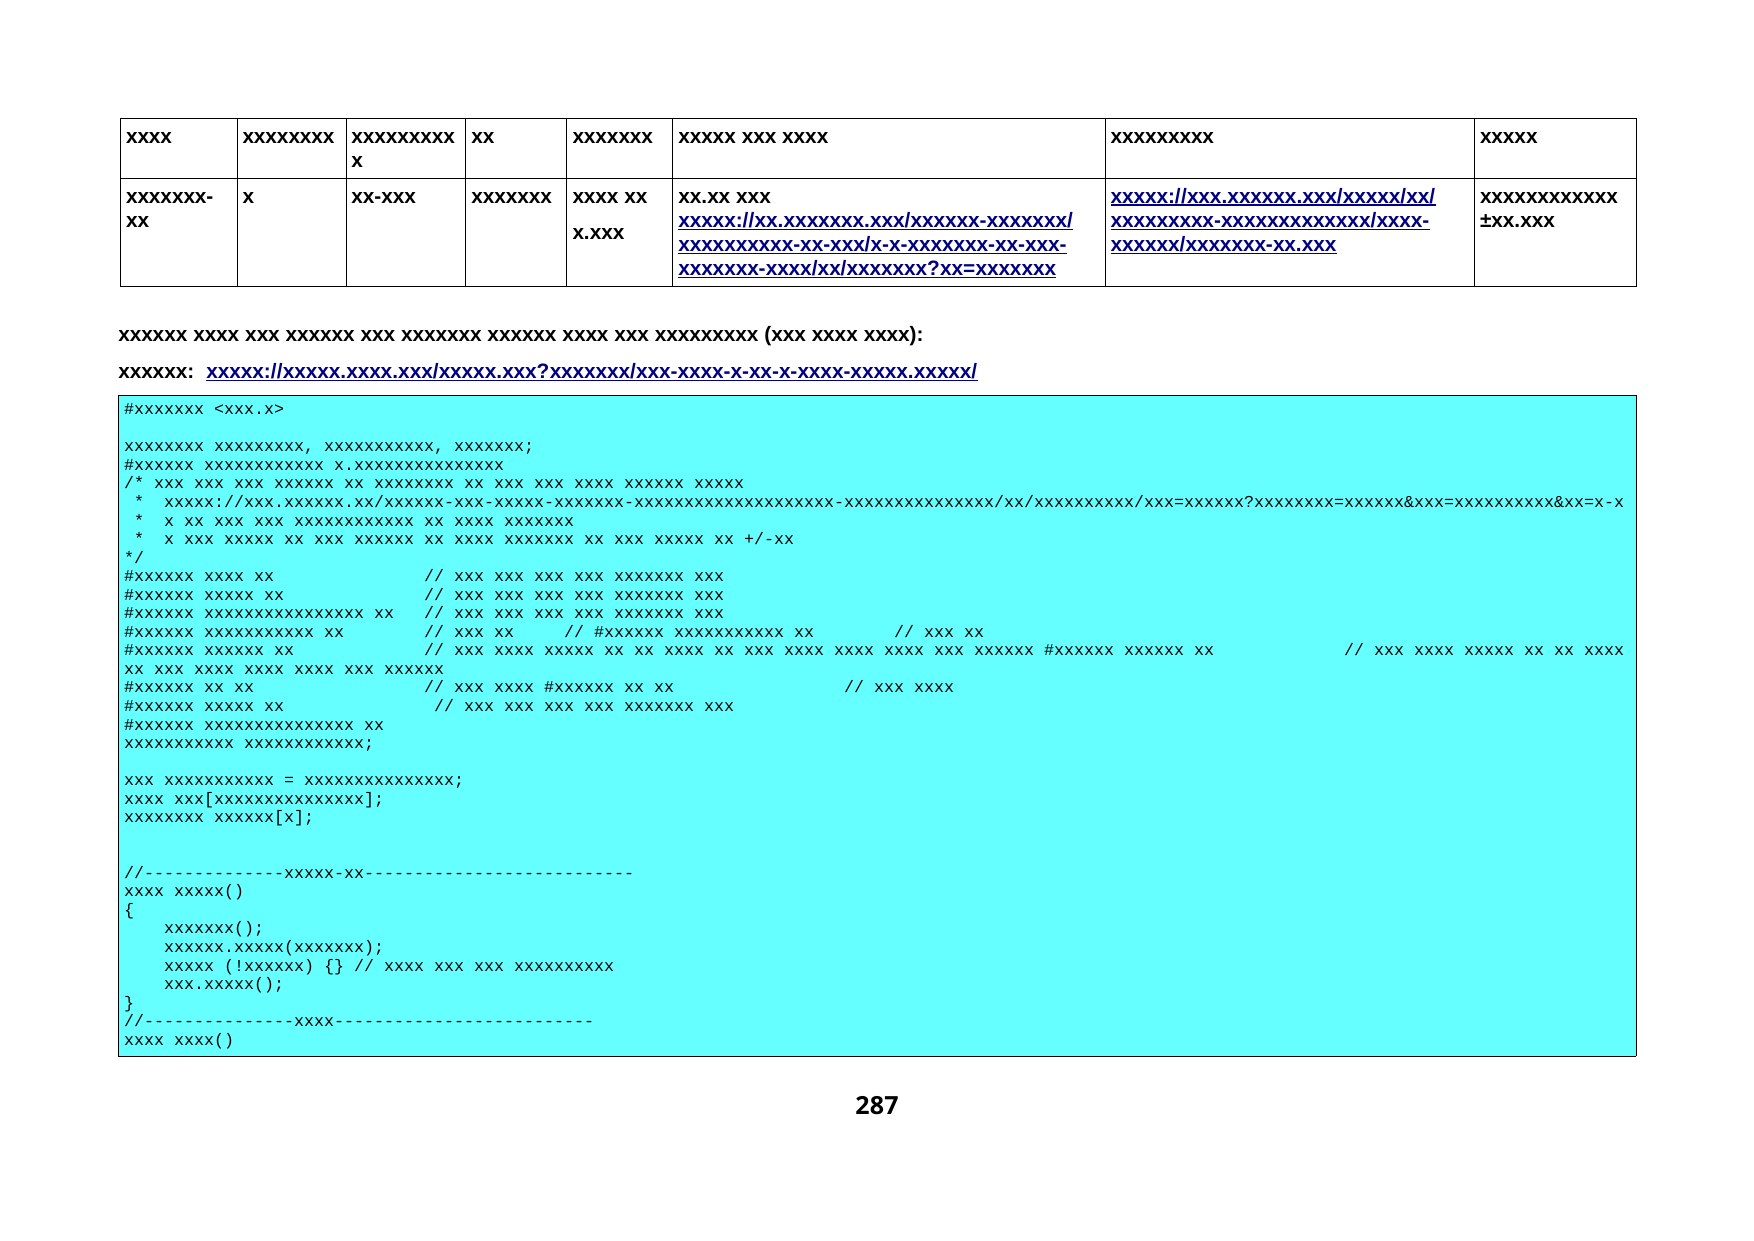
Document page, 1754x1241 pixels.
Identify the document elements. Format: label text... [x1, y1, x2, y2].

table_cell xxxxxxx [466, 179, 566, 286]
table_cell xx.xx xxx xxxxx://xx.xxxxxxx.xxx/xxxxxx-xxxxxxx/xxxxxxxxxx-xx-xxx/x-x-xxxxxxx-xx-xxx-xxxxxxx-xxxx/xx/xxxxxxx?xx=xxxxxxx [673, 179, 1105, 286]
table_header xxxx [121, 119, 237, 178]
table_header xxxxxxxx [238, 119, 346, 178]
table_header xxxxxxx [567, 119, 672, 178]
table_cell x [238, 179, 346, 286]
table_header xxxxxxxxx [1106, 119, 1474, 178]
text xxxxxx: xxxxx://xxxxx.xxxx.xxx/xxxxx.xxx?xxxxxxx/xxx-xxxx-x-xx-x-xxxx-xxxxx.xxxxx/ [118, 359, 1636, 383]
table_cell xxxxxxxxxxxx ±xx.xxx [1475, 179, 1636, 286]
table_header xxxxx xxx xxxx [673, 119, 1105, 178]
text xxxxxx xxxx xxx xxxxxx xxx xxxxxxx xxxxxx xxxx xxx xxxxxxxxx (xxx xxxx xxxx): [118, 322, 1636, 346]
table_cell xxxxx://xxx.xxxxxx.xxx/xxxxx/xx/xxxxxxxxx-xxxxxxxxxxxxx/xxxx-xxxxxx/xxxxxxx-xx.xxx [1106, 179, 1474, 286]
table_header xxxxx [1475, 119, 1636, 178]
table_cell xxxx xx x.xxx [567, 179, 672, 286]
table_cell xx-xxx [347, 179, 465, 286]
table_header xx [466, 119, 566, 178]
table_header xxxxxxxxxx [347, 119, 465, 178]
table_cell xxxxxxx-xx [121, 179, 237, 286]
table_header #xxxxxxx <xxx.x> xxxxxxxx xxxxxxxxx, xxxxxxxxxxx, xxxxxxx; #xxxxxx xxxxxxxxxxxx x.xxxxxxxxxxxxxxx /* xxx xxx xxx xxxxxx xx xxxxxxxx xx xxx xxx xxxx xxxxxx xxxxx * xxxxx://xxx.xxxxxx.xx/xxxxxx-xxx-xxxxx-xxxxxxx-xxxxxxxxxxxxxxxxxxxx-xxxxxxxxxxxxxxx/xx/xxxxxxxxxx/xxx=xxxxxx?xxxxxxxx=xxxxxx&xxx=xxxxxxxxxx&xx=x-x * x xx xxx xxx xxxxxxxxxxxx xx xxxx xxxxxxx * x xxx xxxxx xx xxx xxxxxx xx xxxx xxxxxxx xx xxx xxxxx xx +/-xx */ #xxxxxx xxxx xx // xxx xxx xxx xxx xxxxxxx xxx #xxxxxx xxxxx xx // xxx xxx xxx xxx xxxxxxx xxx #xxxxxx xxxxxxxxxxxxxxxx xx // xxx xxx xxx xxx xxxxxxx xxx #xxxxxx xxxxxxxxxxx xx // xxx xx // #xxxxxx xxxxxxxxxxx xx // xxx xx #xxxxxx xxxxxx xx // xxx xxxx xxxxx xx xx xxxx xx xxx xxxx xxxx xxxx xxx xxxxxx #xxxxxx xxxxxx xx // xxx xxxx xxxxx xx xx xxxx xx xxx xxxx xxxx xxxx xxx xxxxxx #xxxxxx xx xx // xxx xxxx #xxxxxx xx xx // xxx xxxx #xxxxxx xxxxx xx // xxx xxx xxx xxx xxxxxxx xxx #xxxxxx xxxxxxxxxxxxxxx xx xxxxxxxxxxx xxxxxxxxxxxx; xxx xxxxxxxxxxx = xxxxxxxxxxxxxxx; xxxx xxx[xxxxxxxxxxxxxxx]; xxxxxxxx xxxxxx[x]; //--------------xxxxx-xx--------------------------- xxxx xxxxx() { xxxxxxx(); xxxxxx.xxxxx(xxxxxxx); xxxxx (!xxxxxx) {} // xxxx xxx xxx xxxxxxxxxx xxx.xxxxx(); } //---------------xxxx-------------------------- xxxx xxxx() [119, 396, 1636, 1056]
